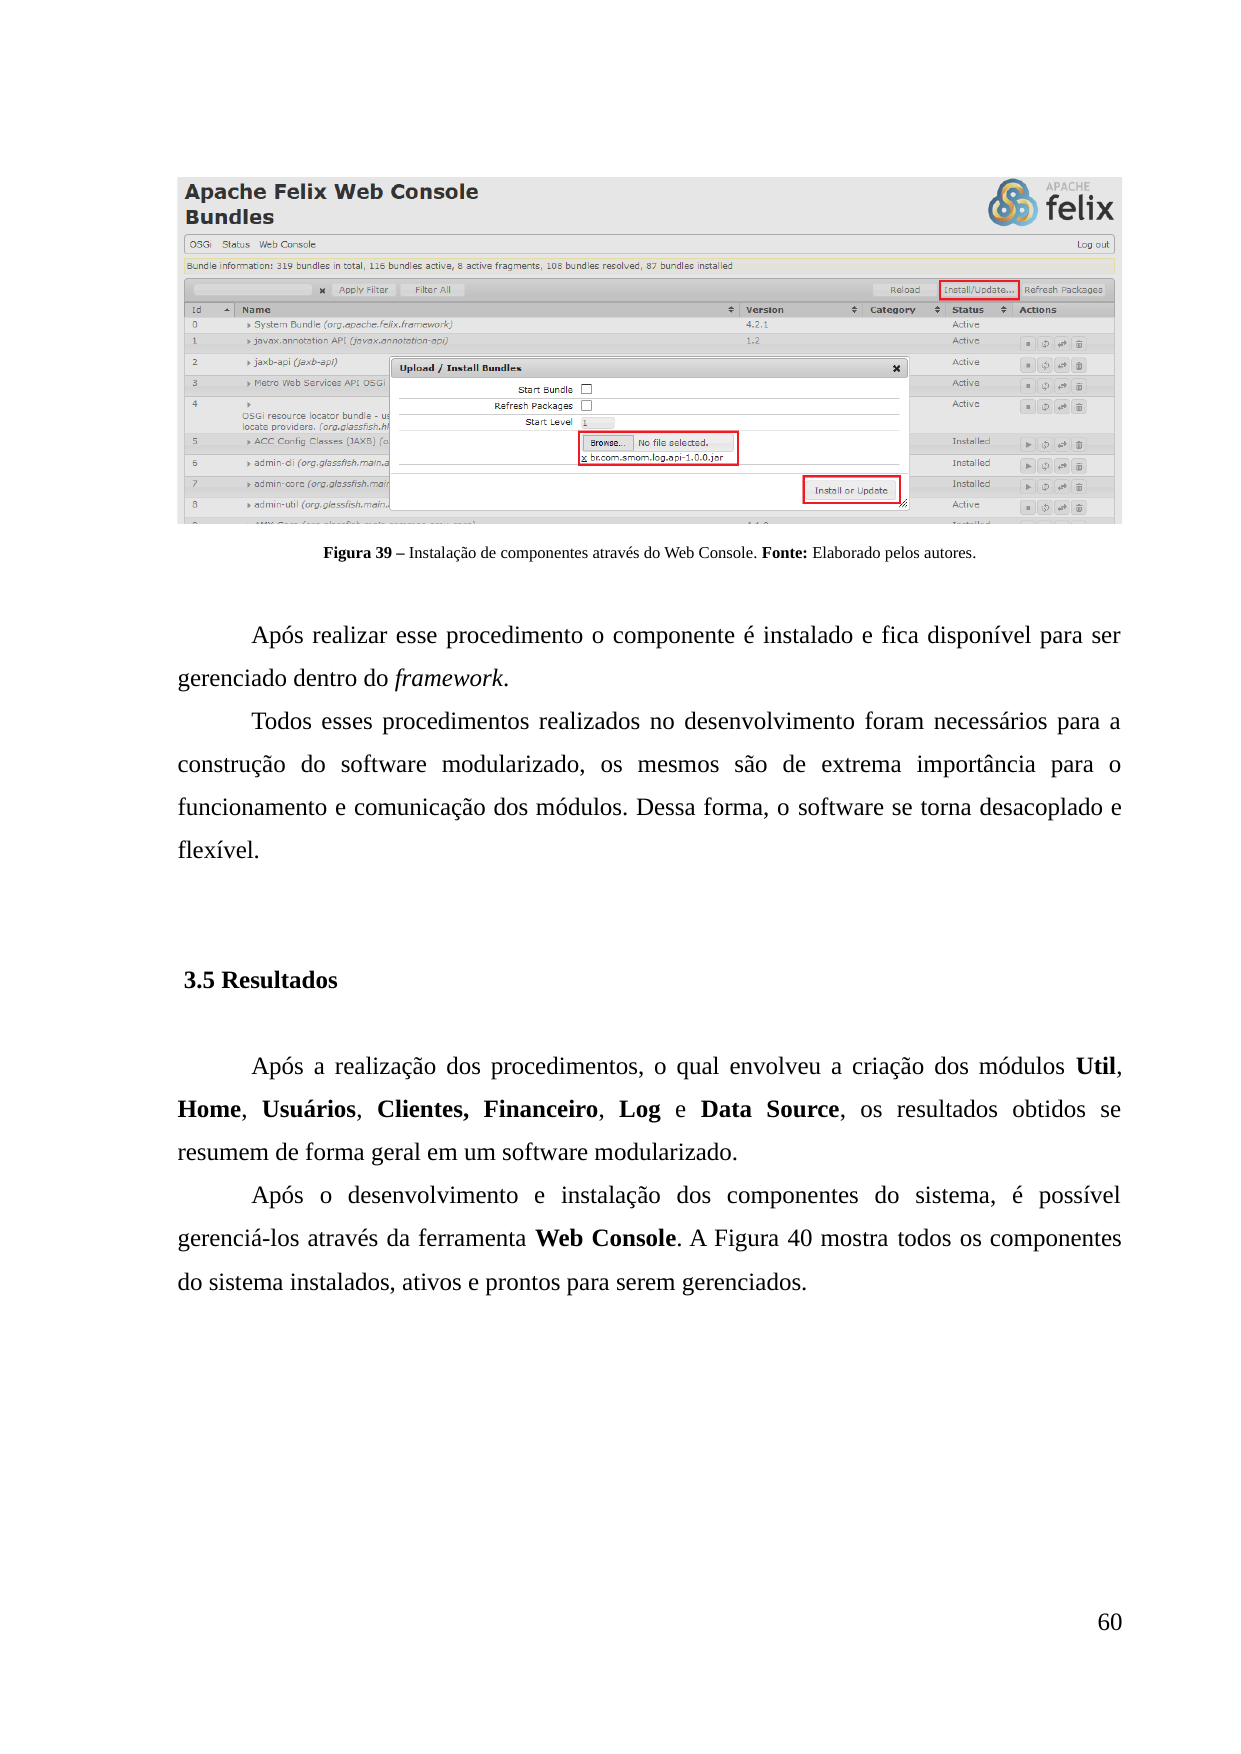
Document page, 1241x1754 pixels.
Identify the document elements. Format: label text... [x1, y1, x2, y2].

text Após o desenvolvimento e instalação dos componentes do sistema, é possível gerenciá-los através da ferramenta Web Console. A Figura 40 mostra todos os componentes do sistema instalados, ativos e prontos para serem gerenciados. [177, 1180, 1122, 1295]
text Após a realização dos procedimentos, o qual envolveu a criação dos módulos Util, Home, Usuários, Clientes, Financeiro, Log e Data Source, os resultados obtidos se resumem de forma geral em um software modularizado. [177, 1051, 1122, 1166]
picture [177, 177, 1123, 524]
subtitle Resultados [177, 965, 1122, 993]
text Todos esses procedimentos realizados no desenvolvimento foram necessários para a construção do software modularizado, os mesmos são de extrema importância para o funcionamento e comunicação dos módulos. Dessa forma, o software se torna desacoplado e flexível. [177, 706, 1122, 864]
text Após realizar esse procedimento o componente é instalado e fica disponível para ser gerenciado dentro do framework. [177, 620, 1122, 692]
text Figura 39 – Instalação de componentes através do Web Console. Fonte: Elaborado pelos autores. [177, 543, 1122, 562]
